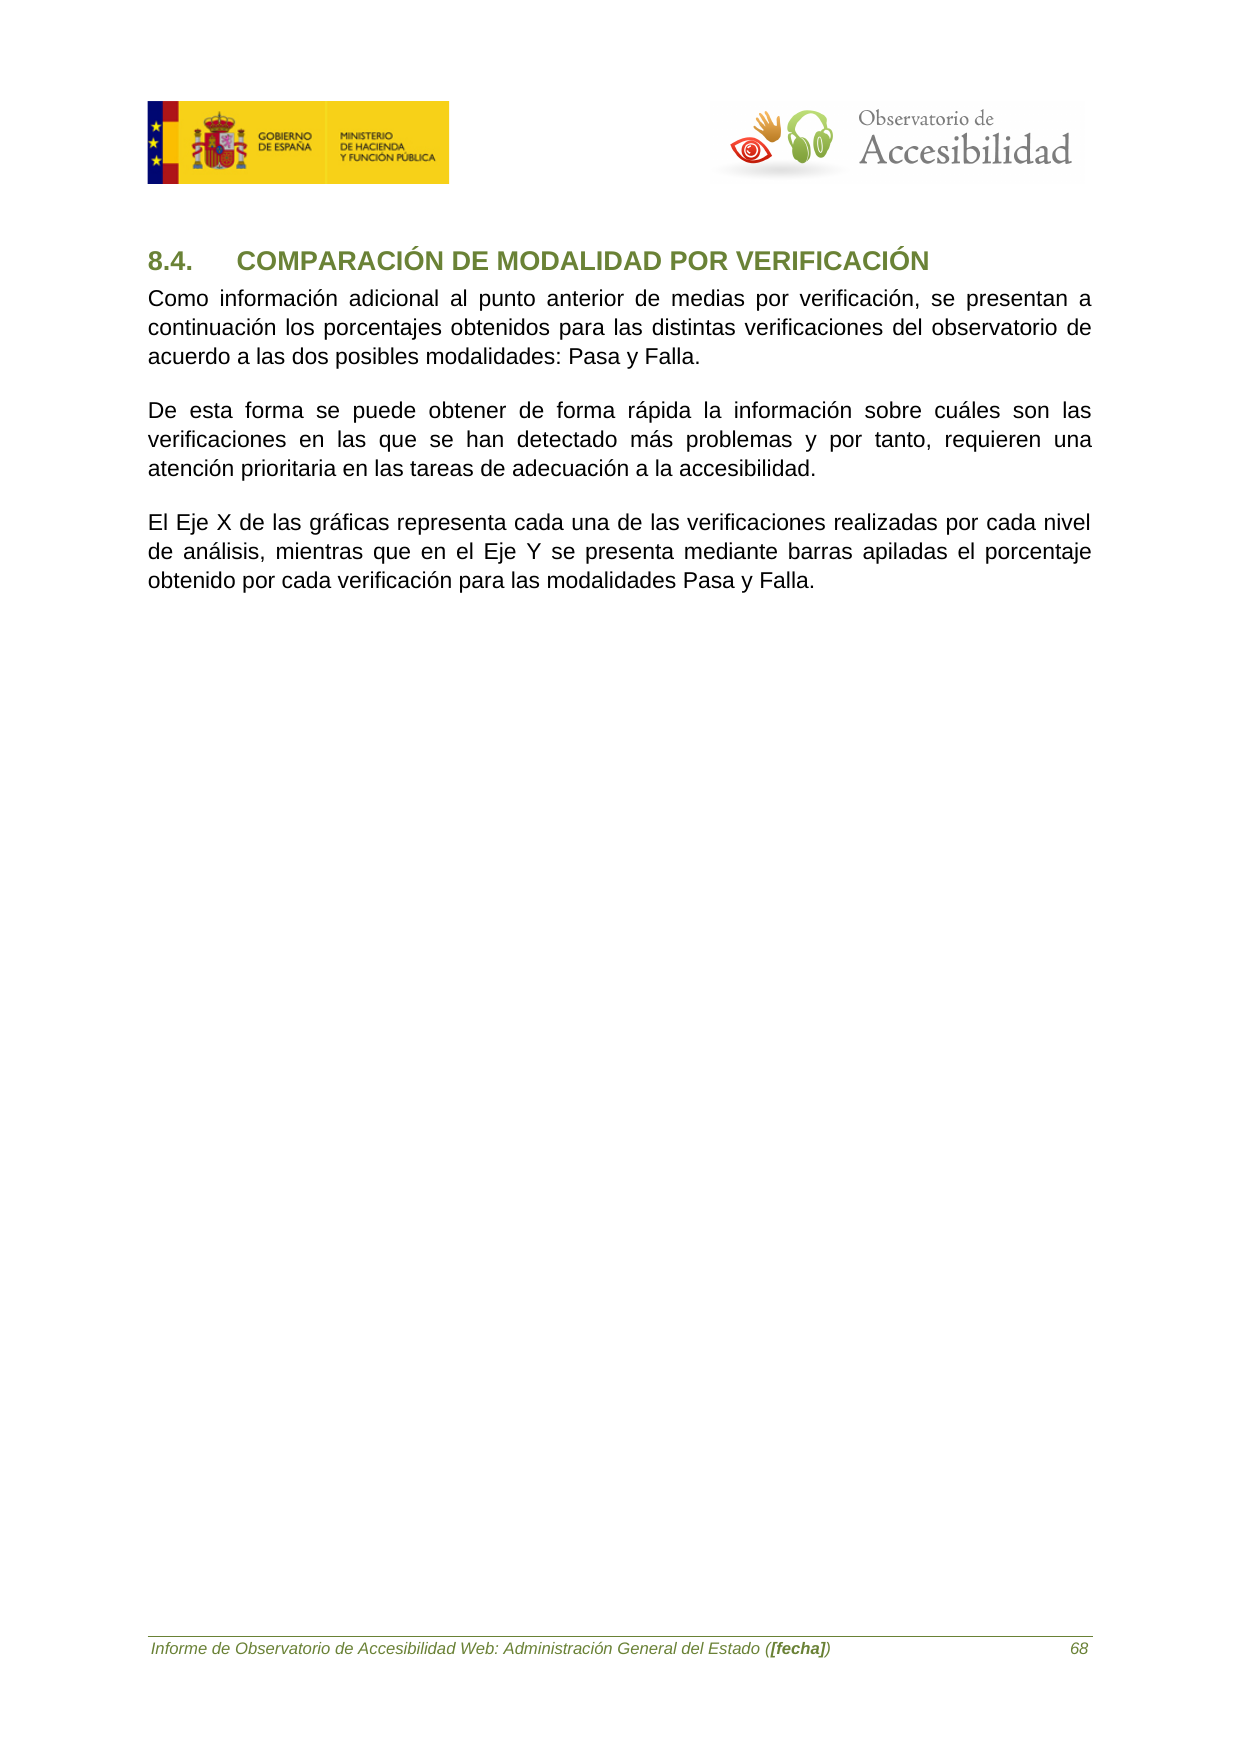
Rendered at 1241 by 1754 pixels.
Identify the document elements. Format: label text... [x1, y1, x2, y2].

picture [710, 101, 1086, 184]
picture [147, 101, 450, 184]
text El Eje X de las gráficas representa cada una de las verificaciones realizadas por cada nivel de análisis, mientras que en el Eje Y se presenta mediante barras apiladas el porcentaje obtenido por cada verificación para las modalidades Pasa y Falla. [148, 509, 1092, 593]
text De esta forma se puede obtener de forma rápida la información sobre cuáles son las verificaciones en las que se han detectado más problemas y por tanto, requieren una atención prioritaria en las tareas de adecuación a la accesibilidad. [148, 397, 1092, 481]
text Como información adicional al punto anterior de medias por verificación, se presentan a continuación los porcentajes obtenidos para las distintas verificaciones del observatorio de acuerdo a las dos posibles modalidades: Pasa y Falla. [148, 285, 1092, 369]
subtitle Comparación de Modalidad por Verificación [148, 245, 1092, 276]
